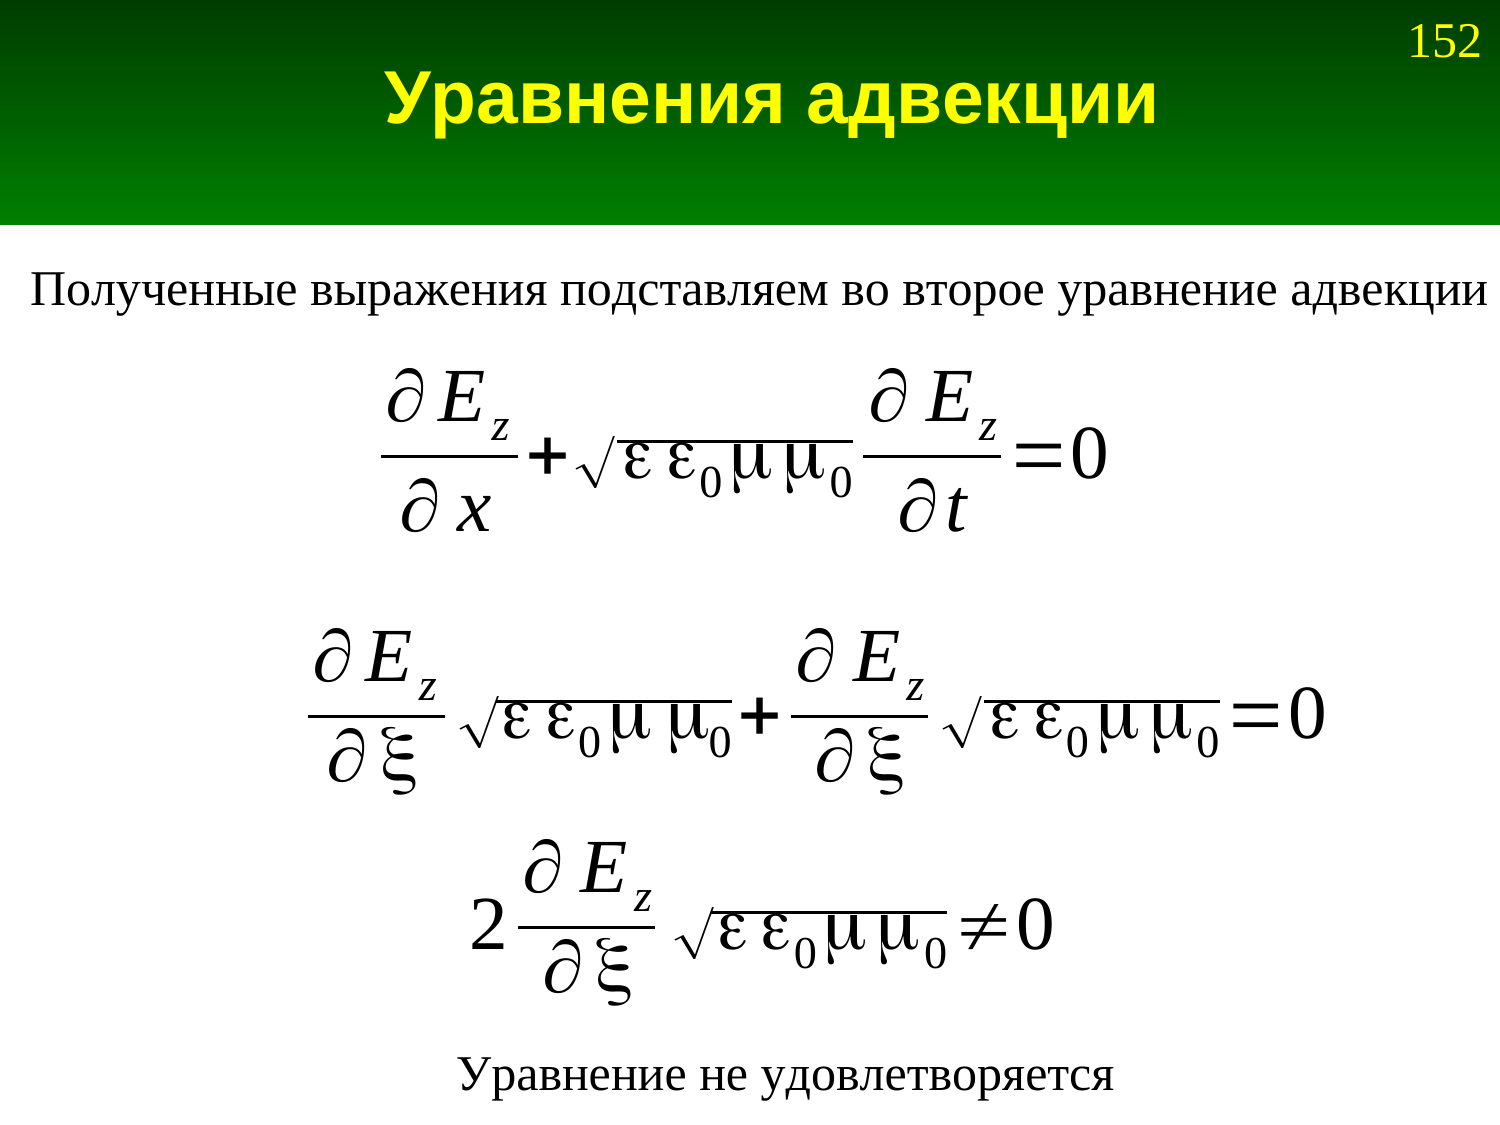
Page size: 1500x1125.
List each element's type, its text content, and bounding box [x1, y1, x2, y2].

chart [450, 825, 1075, 1010]
title Уравнения адвекции [123, 0, 1399, 192]
text_box Полученные выражения подставляем во второе уравнение адвекции [15, 248, 1500, 323]
text_box Уравнение не удовлетворяется [441, 1033, 1130, 1109]
chart [283, 614, 1347, 799]
chart [356, 354, 1132, 549]
